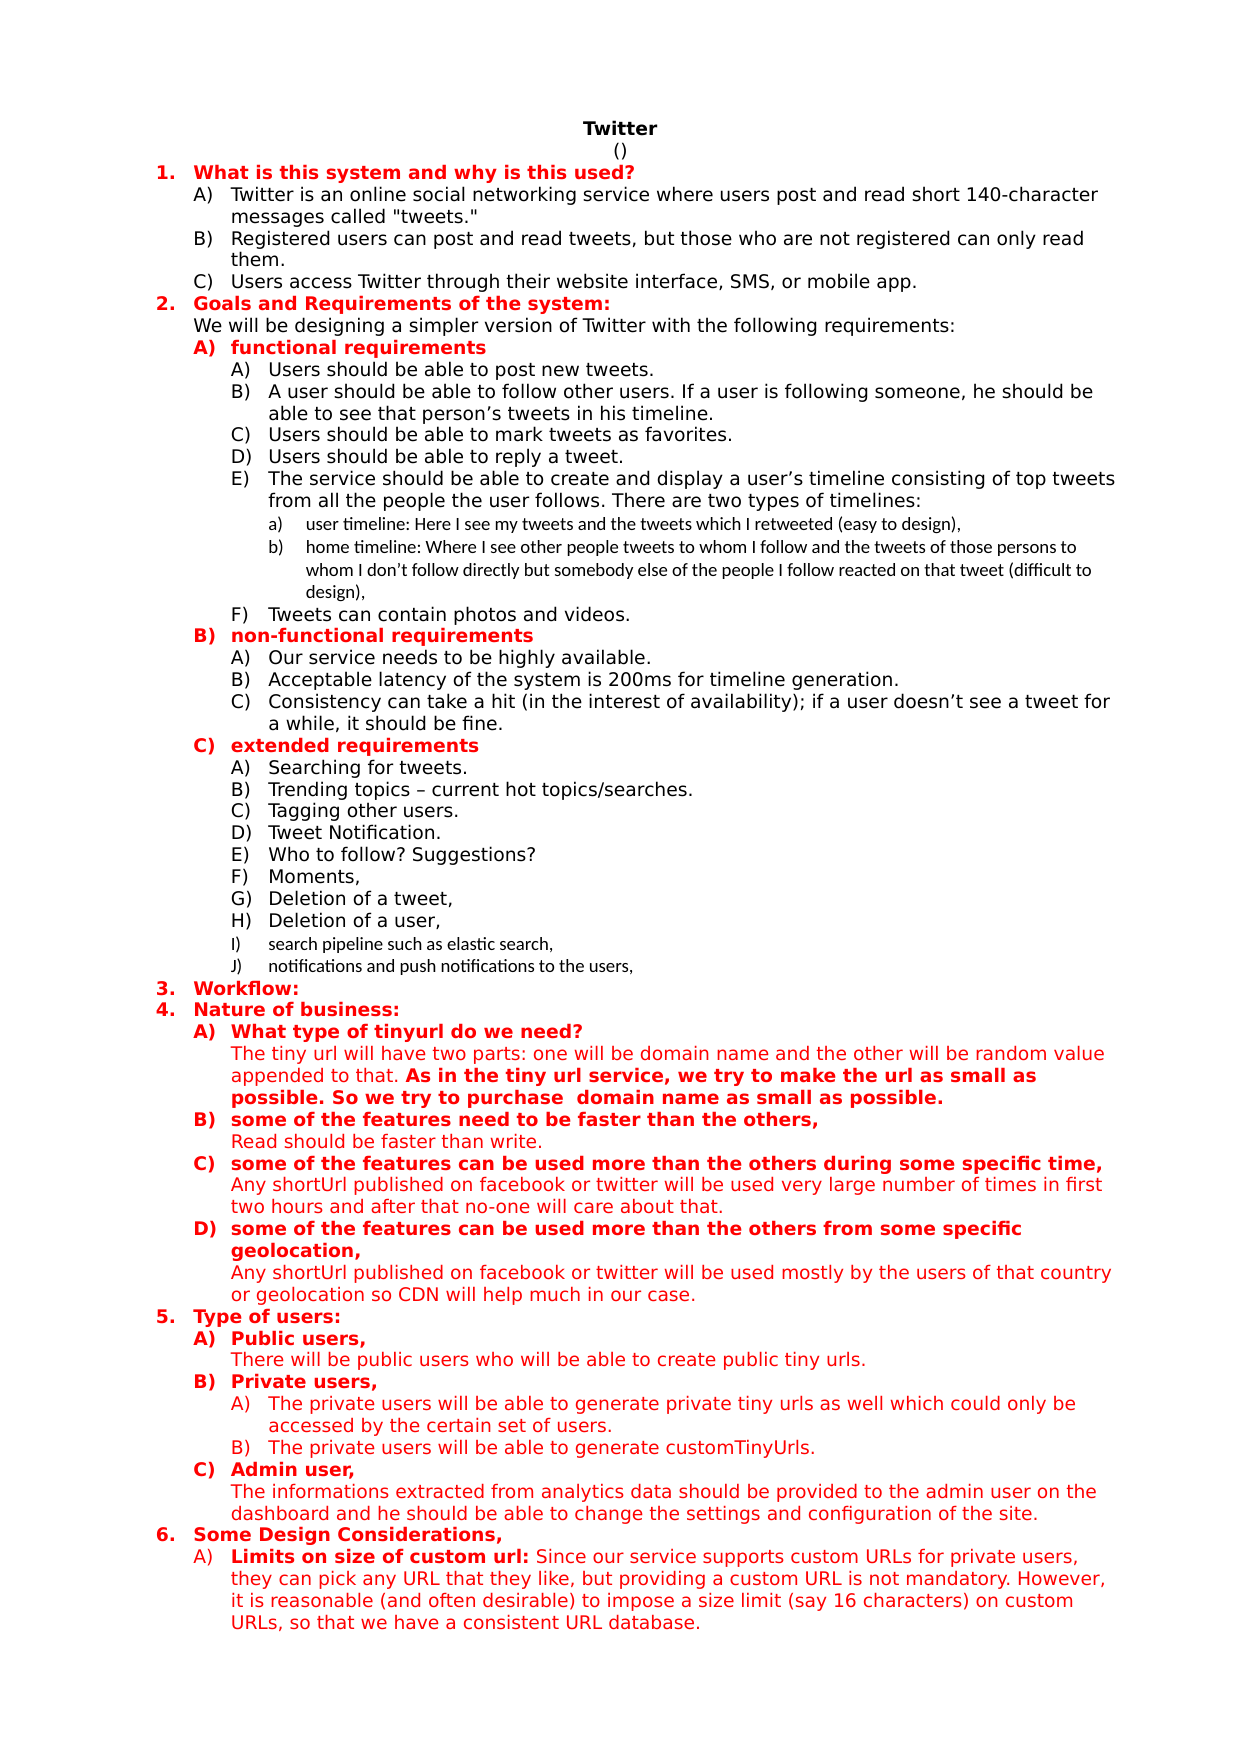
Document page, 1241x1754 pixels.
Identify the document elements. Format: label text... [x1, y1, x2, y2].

list Limits on size of custom url: Since our service supports custom URLs for private users, they can pick any URL that they like, but providing a custom URL is not mandatory. However, it is reasonable (and often desirable) to impose a size limit (say 16 characters) on custom URLs, so that we have a consistent URL database. [193, 1546, 1122, 1634]
list A user should be able to follow other users. If a user is following someone, he should be able to see that person’s tweets in his timeline. [231, 381, 1122, 424]
list non-functional requirements [193, 625, 1122, 647]
list Admin user, [193, 1459, 1122, 1481]
list Type of users: [156, 1306, 1122, 1327]
list Read should be faster than write. [193, 1131, 1122, 1152]
list Users access Twitter through their website interface, SMS, or mobile app. [193, 271, 1122, 293]
text () [118, 140, 1122, 162]
list Acceptable latency of the system is 200ms for timeline generation. [231, 669, 1122, 691]
list Moments, [231, 866, 1122, 888]
list extended requirements [193, 735, 1122, 757]
list There will be public users who will be able to create public tiny urls. [193, 1349, 1122, 1371]
list The private users will be able to generate private tiny urls as well which could only be accessed by the certain set of users. [231, 1393, 1122, 1437]
list Goals and Requirements of the system: [156, 293, 1122, 315]
list Any shortUrl published on facebook or twitter will be used mostly by the users of that country or geolocation so CDN will help much in our case. [193, 1262, 1122, 1306]
list Private users, [193, 1371, 1122, 1393]
list Who to follow? Suggestions? [231, 844, 1122, 866]
list Users should be able to mark tweets as favorites. [231, 424, 1122, 446]
list The informations extracted from analytics data should be provided to the admin user on the dashboard and he should be able to change the settings and configuration of the site. [193, 1481, 1122, 1524]
list Consistency can take a hit (in the interest of availability); if a user doesn’t see a tweet for a while, it should be fine. [231, 691, 1122, 735]
list Some Design Considerations, [156, 1524, 1122, 1546]
list some of the features need to be faster than the others, [193, 1109, 1122, 1131]
list Workflow: [156, 977, 1122, 999]
list What is this system and why is this used? [156, 162, 1122, 184]
list Tweets can contain photos and videos. [231, 603, 1122, 625]
list What type of tinyurl do we need? [193, 1021, 1122, 1043]
list search pipeline such as elastic search, [231, 932, 1122, 954]
list Any shortUrl published on facebook or twitter will be used very large number of times in first two hours and after that no-one will care about that. [193, 1174, 1122, 1218]
text Twitter [118, 118, 1122, 140]
list user timeline: Here I see my tweets and the tweets which I retweeted (easy to design), [268, 512, 1122, 535]
list functional requirements [193, 337, 1122, 359]
list Twitter is an online social networking service where users post and read short 140-character messages called "tweets." [193, 184, 1122, 227]
list Users should be able to post new tweets. [231, 359, 1122, 381]
list Our service needs to be highly available. [231, 647, 1122, 669]
list home timeline: Where I see other people tweets to whom I follow and the tweets of those persons to whom I don’t follow directly but somebody else of the people I follow reacted on that tweet (difficult to design), [268, 535, 1122, 603]
list some of the features can be used more than the others from some specific geolocation, [193, 1218, 1122, 1262]
list Deletion of a tweet, [231, 888, 1122, 910]
list Searching for tweets. [231, 757, 1122, 778]
list Deletion of a user, [231, 910, 1122, 932]
list notifications and push notifications to the users, [231, 954, 1122, 977]
list Users should be able to reply a tweet. [231, 446, 1122, 468]
list The private users will be able to generate customTinyUrls. [231, 1437, 1122, 1459]
list We will be designing a simpler version of Twitter with the following requirements: [156, 315, 1122, 337]
list The service should be able to create and display a user’s timeline consisting of top tweets from all the people the user follows. There are two types of timelines: [231, 468, 1122, 512]
list Tweet Notification. [231, 822, 1122, 844]
list Trending topics – current hot topics/searches. [231, 778, 1122, 800]
list Registered users can post and read tweets, but those who are not registered can only read them. [193, 227, 1122, 271]
list The tiny url will have two parts: one will be domain name and the other will be random value appended to that. As in the tiny url service, we try to make the url as small as possible. So we try to purchase domain name as small as possible. [193, 1043, 1122, 1109]
list some of the features can be used more than the others during some specific time, [193, 1152, 1122, 1174]
list Nature of business: [156, 999, 1122, 1021]
list Tagging other users. [231, 800, 1122, 822]
list Public users, [193, 1327, 1122, 1349]
